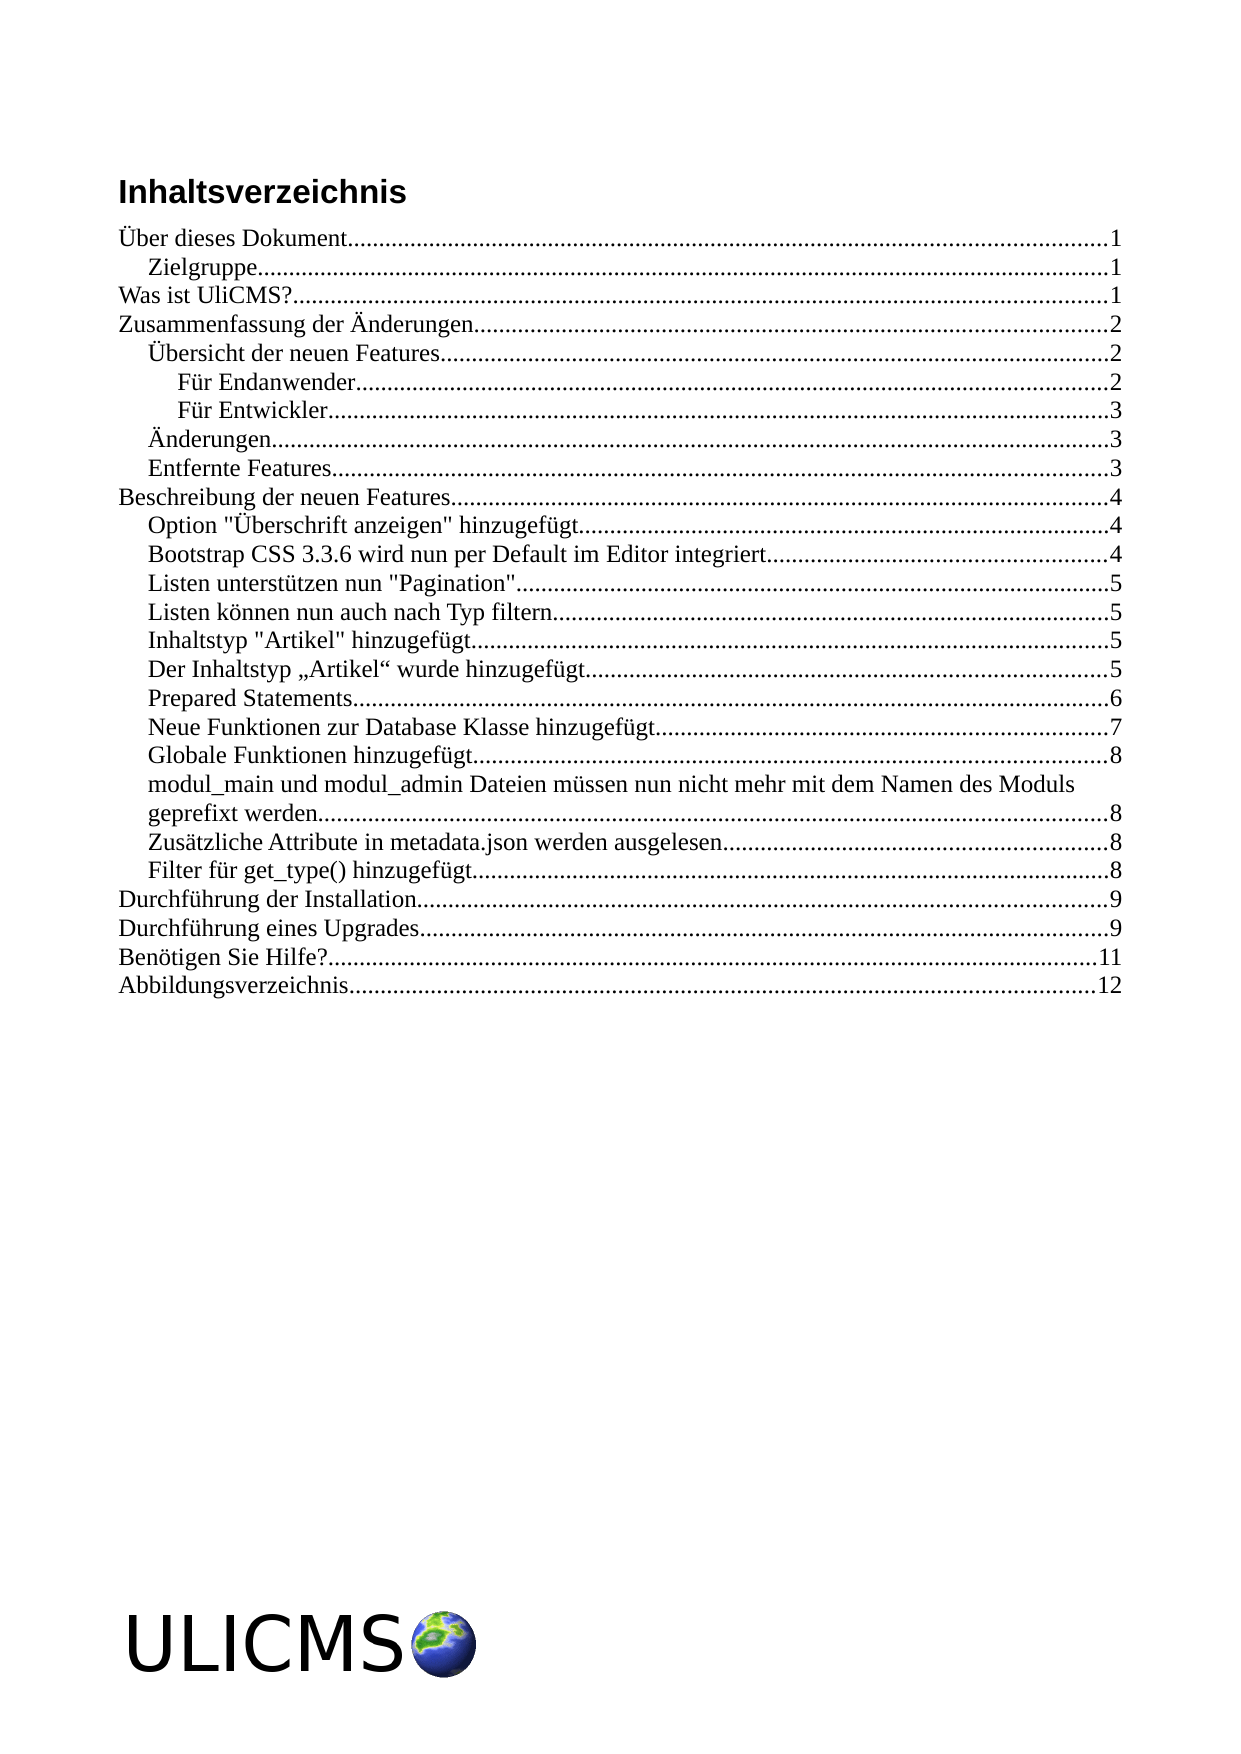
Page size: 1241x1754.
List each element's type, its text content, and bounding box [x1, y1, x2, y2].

text Was ist UliCMS? 1 [118, 280, 1122, 309]
text Zusätzliche Attribute in metadata.json werden ausgelesen 8 [148, 827, 1122, 855]
text Globale Funktionen hinzugefügt 8 [148, 740, 1122, 769]
text Durchführung eines Upgrades 9 [118, 913, 1122, 942]
text Abbildungsverzeichnis 12 [118, 970, 1122, 999]
text Entfernte Features 3 [148, 453, 1122, 482]
text Für Endanwender 2 [177, 367, 1122, 395]
text Änderungen 3 [148, 424, 1122, 453]
text modul_main und modul_admin Dateien müssen nun nicht mehr mit dem Namen des Moduls geprefixt werden 8 [148, 769, 1122, 827]
text Listen können nun auch nach Typ filtern 5 [148, 597, 1122, 625]
text Neue Funktionen zur Database Klasse hinzugefügt 7 [148, 712, 1122, 740]
text Zusammenfassung der Änderungen 2 [118, 309, 1122, 338]
text Der Inhaltstyp „Artikel“ wurde hinzugefügt. 5 [148, 654, 1122, 683]
text Benötigen Sie Hilfe? 11 [118, 942, 1122, 970]
text Listen unterstützen nun "Pagination" 5 [148, 568, 1122, 597]
text Prepared Statements 6 [148, 683, 1122, 712]
text Option "Überschrift anzeigen" hinzugefügt 4 [148, 510, 1122, 539]
text Inhaltstyp "Artikel" hinzugefügt 5 [148, 625, 1122, 654]
picture [118, 1607, 479, 1681]
text Für Entwickler 3 [177, 395, 1122, 424]
text Durchführung der Installation 9 [118, 884, 1122, 913]
text Zielgruppe 1 [148, 252, 1122, 280]
text Beschreibung der neuen Features 4 [118, 482, 1122, 510]
text Über dieses Dokument 1 [118, 223, 1122, 252]
text Bootstrap CSS 3.3.6 wird nun per Default im Editor integriert 4 [148, 539, 1122, 568]
subtitle Inhaltsverzeichnis [118, 172, 1122, 210]
text Filter für get_type() hinzugefügt 8 [148, 855, 1122, 884]
text Übersicht der neuen Features 2 [148, 338, 1122, 367]
